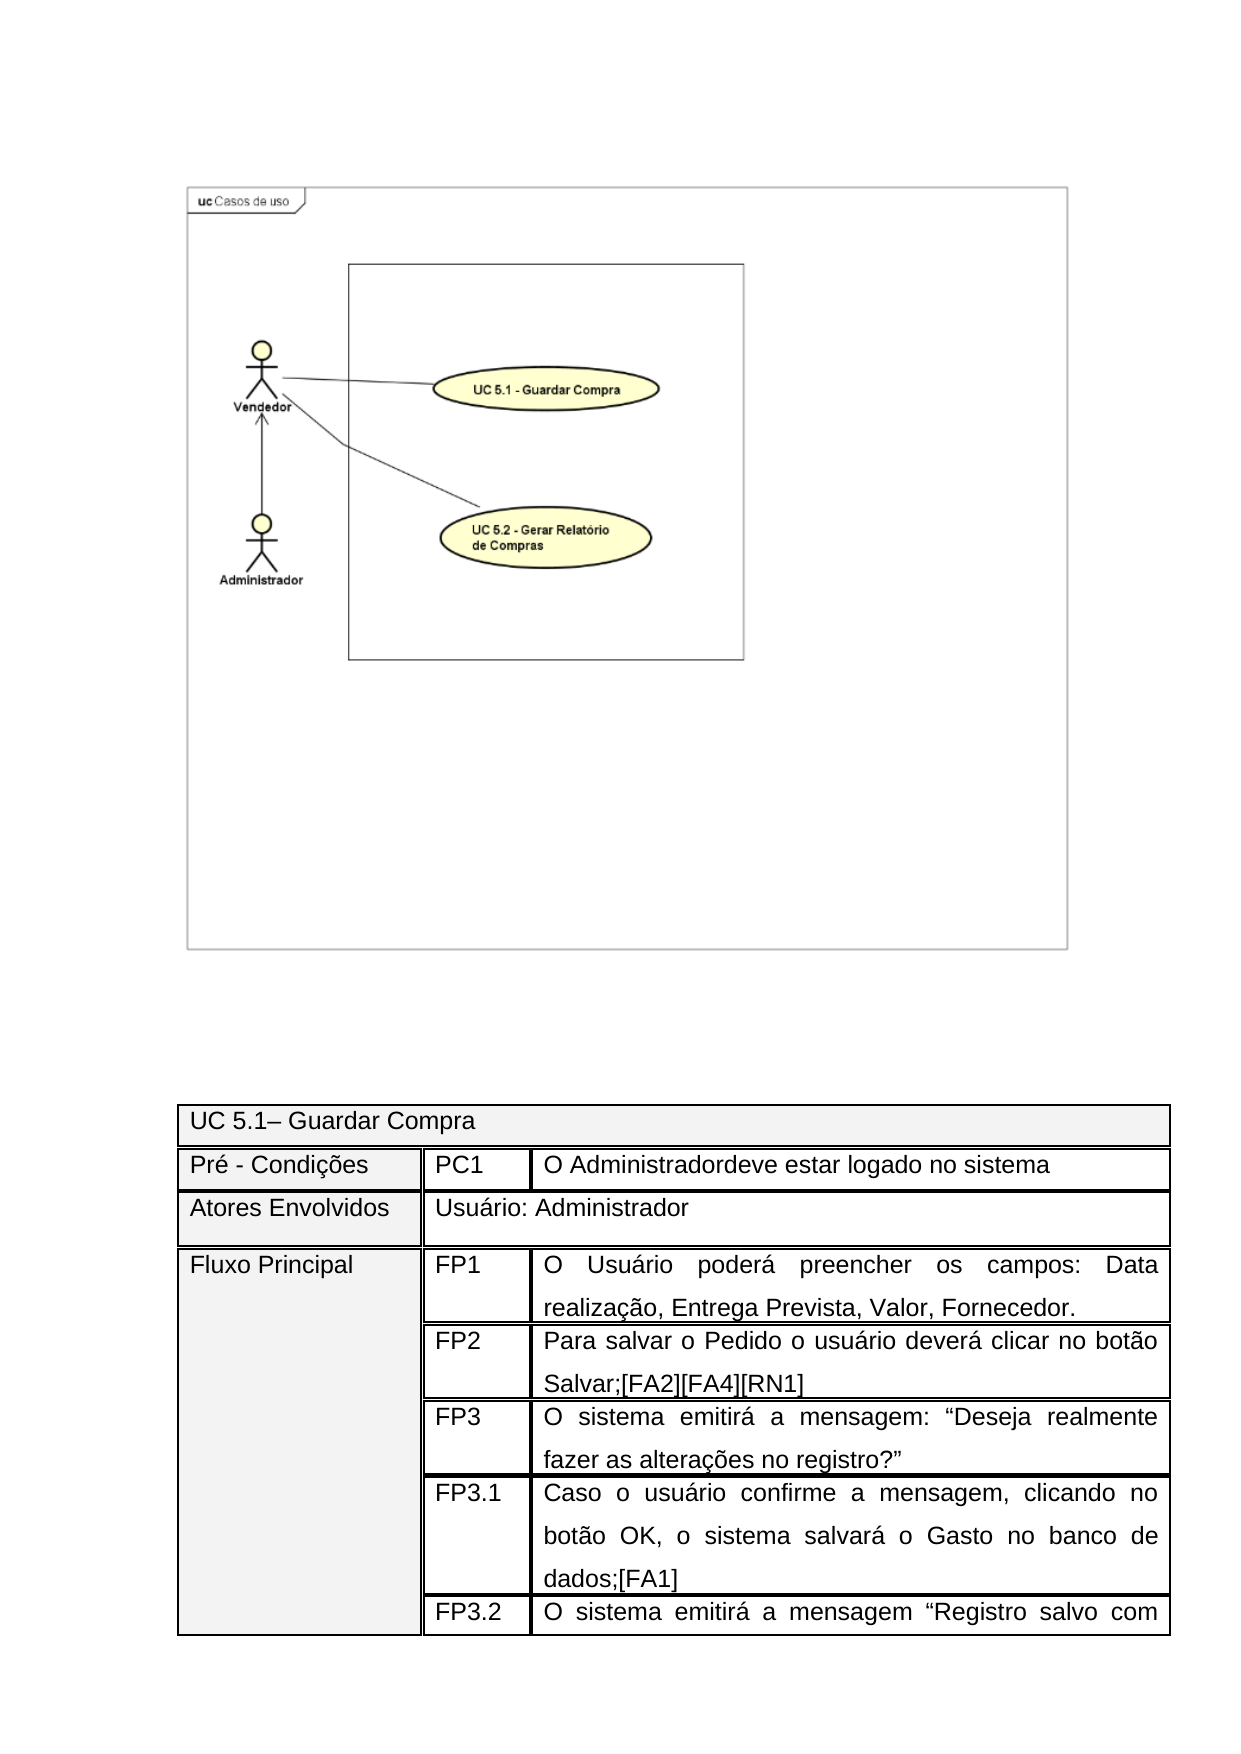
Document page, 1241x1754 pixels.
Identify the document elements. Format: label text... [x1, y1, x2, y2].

table_cell PC1 [425, 1150, 529, 1189]
table_header UC 5.1– Guardar Compra [179, 1106, 1169, 1145]
table_cell O sistema emitirá a mensagem: “Deseja realmente fazer as alterações no registro?” [533, 1402, 1169, 1473]
table_cell O Usuário poderá preencher os campos: Data realização, Entrega Prevista, Valor, Fornecedor. [533, 1250, 1169, 1321]
table_cell Fluxo Principal [179, 1250, 420, 1634]
table_cell O Administradordeve estar logado no sistema [533, 1150, 1169, 1189]
table_cell FP1 [425, 1250, 529, 1321]
table_cell FP3 [425, 1402, 529, 1473]
table_cell Para salvar o Pedido o usuário deverá clicar no botão Salvar;[FA2][FA4][RN1] [533, 1326, 1169, 1397]
table_cell Usuário: Administrador [425, 1193, 1169, 1245]
table_cell O sistema emitirá a mensagem “Registro salvo com [533, 1597, 1169, 1634]
table_cell FP3.2 [425, 1597, 529, 1634]
table_cell Atores Envolvidos [179, 1193, 420, 1245]
table_cell FP3.1 [425, 1478, 529, 1593]
table_cell Caso o usuário confirme a mensagem, clicando no botão OK, o sistema salvará o Gasto no banco de dados;[FA1] [533, 1478, 1169, 1593]
table_cell Pré - Condições [179, 1150, 420, 1189]
table_cell FP2 [425, 1326, 529, 1397]
